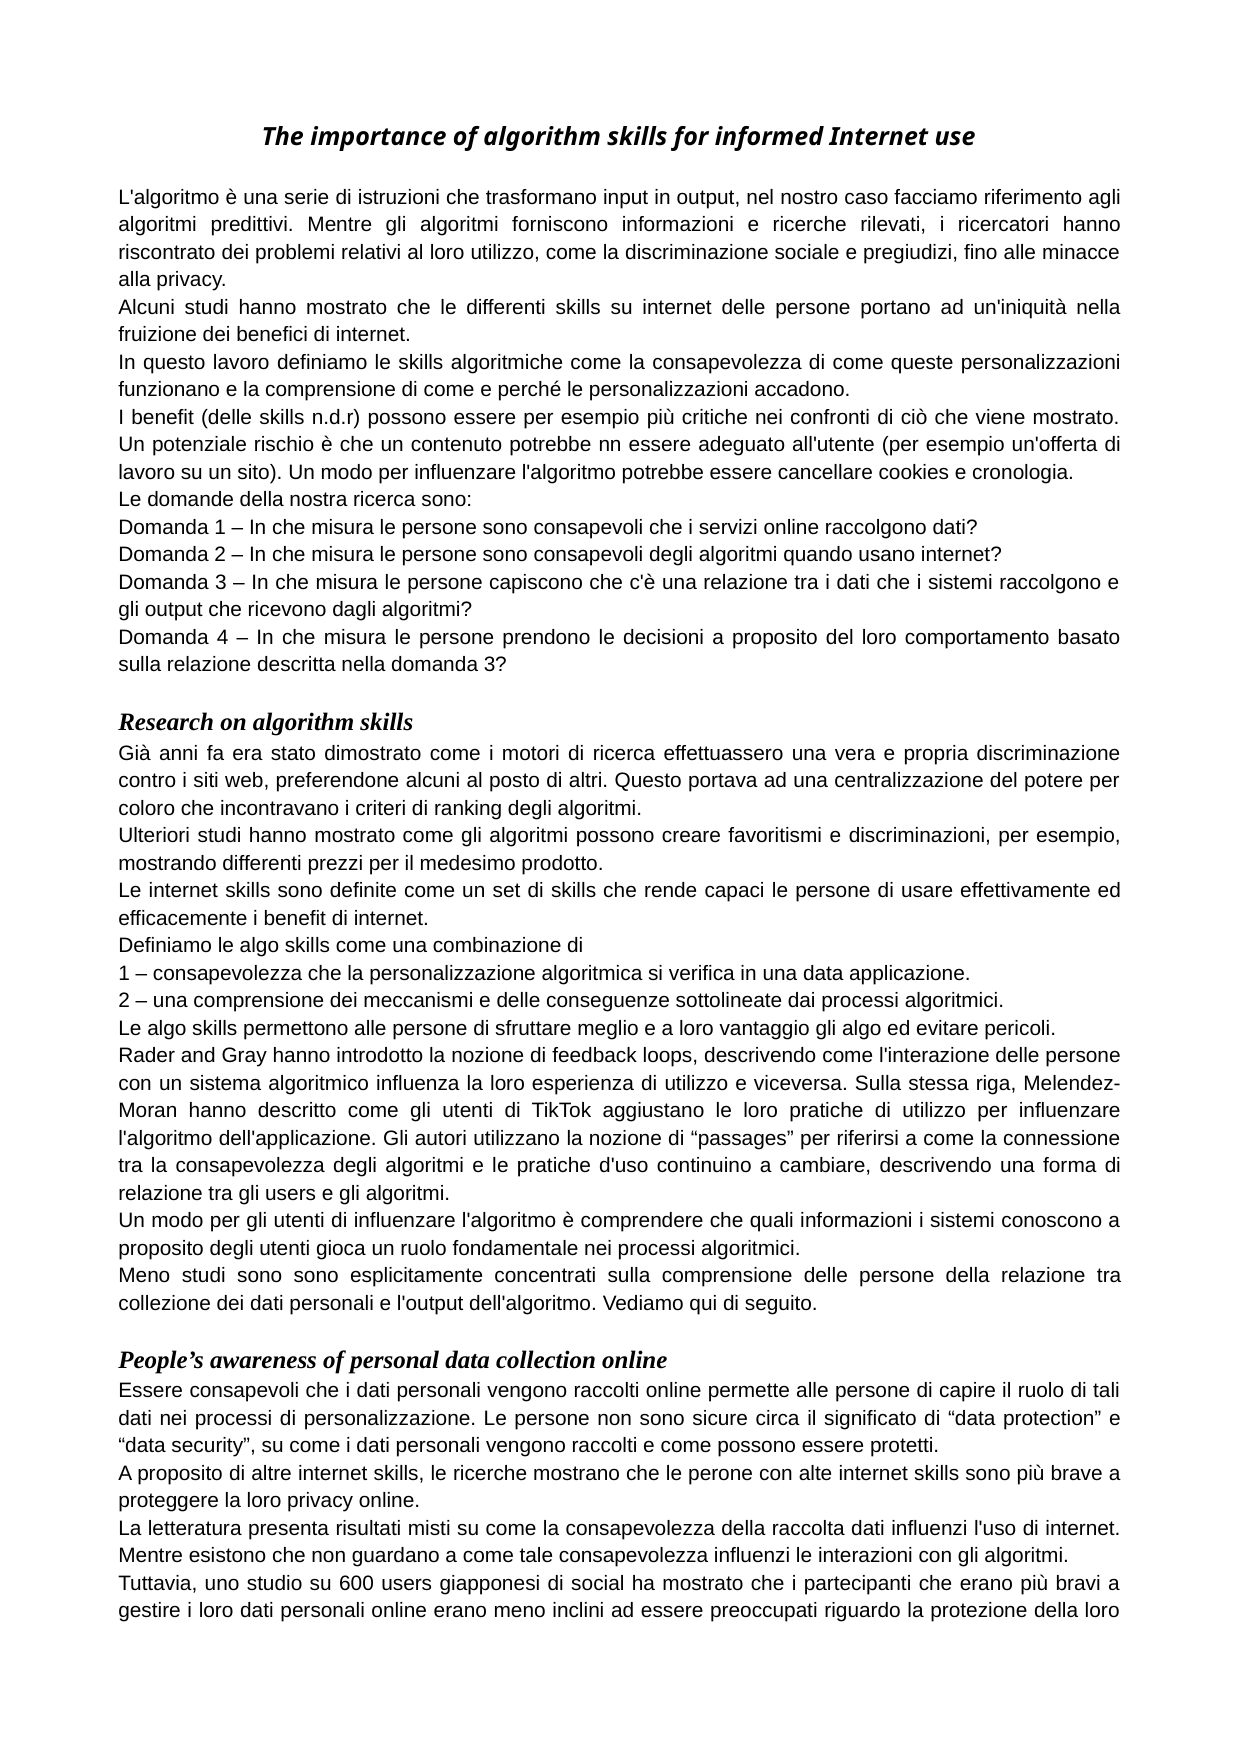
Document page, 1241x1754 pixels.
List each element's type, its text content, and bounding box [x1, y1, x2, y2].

text Definiamo le algo skills come una combinazione di [118, 933, 1122, 957]
text Già anni fa era stato dimostrato come i motori di ricerca effettuassero una vera e propria discriminazione contro i siti web, preferendone alcuni al posto di altri. Questo portava ad una centralizzazione del potere per coloro che incontravano i criteri di ranking degli algoritmi. [118, 740, 1122, 819]
text A proposito di altre internet skills, le ricerche mostrano che le perone con alte internet skills sono più brave a proteggere la loro privacy online. [118, 1461, 1122, 1512]
text Research on algorithm skills [118, 707, 1122, 736]
text Tuttavia, uno studio su 600 users giapponesi di social ha mostrato che i partecipanti che erano più bravi a gestire i loro dati personali online erano meno inclini ad essere preoccupati riguardo la protezione della loro [118, 1571, 1122, 1622]
text La letteratura presenta risultati misti su come la consapevolezza della raccolta dati influenzi l'uso di internet. Mentre esistono che non guardano a come tale consapevolezza influenzi le interazioni con gli algoritmi. [118, 1516, 1122, 1567]
text Domanda 1 – In che misura le persone sono consapevoli che i servizi online raccolgono dati? [118, 515, 1122, 539]
text Le internet skills sono definite come un set di skills che rende capaci le persone di usare effettivamente ed efficacemente i benefit di internet. [118, 878, 1122, 929]
text Le domande della nostra ricerca sono: [118, 487, 1122, 511]
text Meno studi sono sono esplicitamente concentrati sulla comprensione delle persone della relazione tra collezione dei dati personali e l'output dell'algoritmo. Vediamo qui di seguito. [118, 1263, 1122, 1314]
text L'algoritmo è una serie di istruzioni che trasformano input in output, nel nostro caso facciamo riferimento agli algoritmi predittivi. Mentre gli algoritmi forniscono informazioni e ricerche rilevati, i ricercatori hanno riscontrato dei problemi relativi al loro utilizzo, come la discriminazione sociale e pregiudizi, fino alle minacce alla privacy. [118, 185, 1122, 291]
text People’s awareness of personal data collection online [118, 1345, 1122, 1374]
text Essere consapevoli che i dati personali vengono raccolti online permette alle persone di capire il ruolo di tali dati nei processi di personalizzazione. Le persone non sono sicure circa il significato di “data protection” e “data security”, su come i dati personali vengono raccolti e come possono essere protetti. [118, 1378, 1122, 1457]
text Un modo per gli utenti di influenzare l'algoritmo è comprendere che quali informazioni i sistemi conoscono a proposito degli utenti gioca un ruolo fondamentale nei processi algoritmici. [118, 1208, 1122, 1259]
text Rader and Gray hanno introdotto la nozione di feedback loops, descrivendo come l'interazione delle persone con un sistema algoritmico influenza la loro esperienza di utilizzo e viceversa. Sulla stessa riga, Melendez-Moran hanno descritto come gli utenti di TikTok aggiustano le loro pratiche di utilizzo per influenzare l'algoritmo dell'applicazione. Gli autori utilizzano la nozione di “passages” per riferirsi a come la connessione tra la consapevolezza degli algoritmi e le pratiche d'uso continuino a cambiare, descrivendo una forma di relazione tra gli users e gli algoritmi. [118, 1043, 1122, 1204]
text Ulteriori studi hanno mostrato come gli algoritmi possono creare favoritismi e discriminazioni, per esempio, mostrando differenti prezzi per il medesimo prodotto. [118, 823, 1122, 874]
text I benefit (delle skills n.d.r) possono essere per esempio più critiche nei confronti di ciò che viene mostrato. Un potenziale rischio è che un contenuto potrebbe nn essere adeguato all'utente (per esempio un'offerta di lavoro su un sito). Un modo per influenzare l'algoritmo potrebbe essere cancellare cookies e cronologia. [118, 405, 1122, 484]
text Alcuni studi hanno mostrato che le differenti skills su internet delle persone portano ad un'iniquità nella fruizione dei benefici di internet. [118, 295, 1122, 346]
text Domanda 4 – In che misura le persone prendono le decisioni a proposito del loro comportamento basato sulla relazione descritta nella domanda 3? [118, 625, 1122, 676]
text Le algo skills permettono alle persone di sfruttare meglio e a loro vantaggio gli algo ed evitare pericoli. [118, 1015, 1122, 1039]
text 2 – una comprensione dei meccanismi e delle conseguenze sottolineate dai processi algoritmici. [118, 988, 1122, 1012]
text Domanda 2 – In che misura le persone sono consapevoli degli algoritmi quando usano internet? [118, 542, 1122, 566]
text Domanda 3 – In che misura le persone capiscono che c'è una relazione tra i dati che i sistemi raccolgono e gli output che ricevono dagli algoritmi? [118, 570, 1122, 621]
text The importance of algorithm skills for informed Internet use [118, 118, 1122, 152]
text In questo lavoro definiamo le skills algoritmiche come la consapevolezza di come queste personalizzazioni funzionano e la comprensione di come e perché le personalizzazioni accadono. [118, 350, 1122, 401]
text 1 – consapevolezza che la personalizzazione algoritmica si verifica in una data applicazione. [118, 960, 1122, 984]
